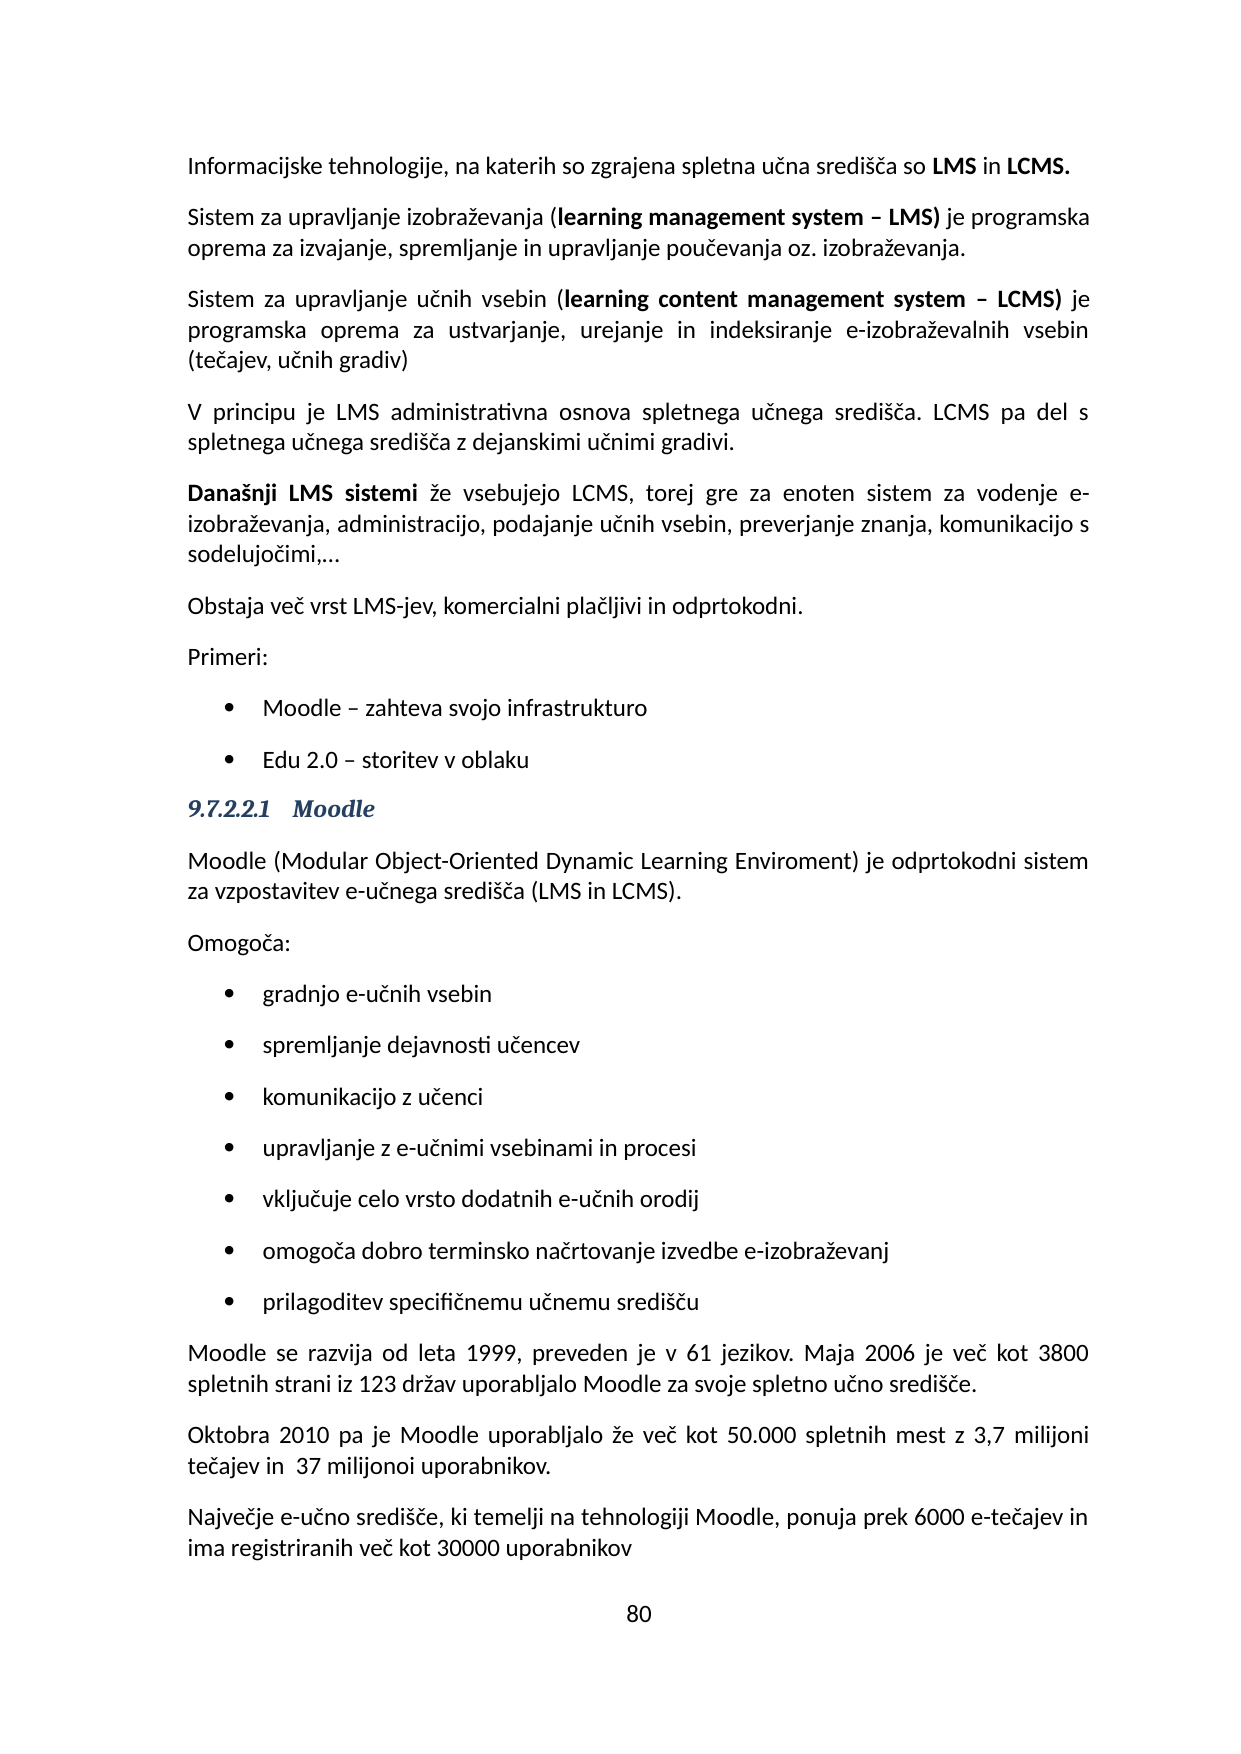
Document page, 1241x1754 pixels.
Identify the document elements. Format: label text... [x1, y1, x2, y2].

text Informacijske tehnologije, na katerih so zgrajena spletna učna središča so LMS in LCMS. [187, 150, 1090, 181]
text Sistem za upravljanje učnih vsebin (learning content management system – LCMS) je programska oprema za ustvarjanje, urejanje in indeksiranje e-izobraževalnih vsebin (tečajev, učnih gradiv) [187, 283, 1090, 375]
text Današnji LMS sistemi že vsebujejo LCMS, torej gre za enoten sistem za vodenje e-izobraževanja, administracijo, podajanje učnih vsebin, preverjanje znanja, komunikacijo s sodelujočimi,… [187, 477, 1090, 569]
list omogoča dobro terminsko načrtovanje izvedbe e-izobraževanj [225, 1235, 1090, 1265]
list Moodle – zahteva svojo infrastrukturo [225, 693, 1090, 723]
text Obstaja več vrst LMS-jev, komercialni plačljivi in odprtokodni. [187, 590, 1090, 620]
text Primeri: [187, 641, 1090, 672]
list komunikacijo z učenci [225, 1081, 1090, 1111]
list Edu 2.0 – storitev v oblaku [225, 744, 1090, 774]
subtitle Moodle [187, 795, 1090, 824]
text Oktobra 2010 pa je Moodle uporabljalo že več kot 50.000 spletnih mest z 3,7 milijoni tečajev in 37 milijonoi uporabnikov. [187, 1419, 1090, 1481]
list vključuje celo vrsto dodatnih e-učnih orodij [225, 1183, 1090, 1214]
text Največje e-učno središče, ki temelji na tehnologiji Moodle, ponuja prek 6000 e-tečajev in ima registriranih več kot 30000 uporabnikov [187, 1501, 1090, 1562]
text Moodle (Modular Object-Oriented Dynamic Learning Enviroment) je odprtokodni sistem za vzpostavitev e-učnega središča (LMS in LCMS). [187, 845, 1090, 906]
text Moodle se razvija od leta 1999, preveden je v 61 jezikov. Maja 2006 je več kot 3800 spletnih strani iz 123 držav uporabljalo Moodle za svoje spletno učno središče. [187, 1338, 1090, 1399]
text Omogoča: [187, 927, 1090, 957]
text V principu je LMS administrativna osnova spletnega učnega središča. LCMS pa del s spletnega učnega središča z dejanskimi učnimi gradivi. [187, 396, 1090, 457]
list spremljanje dejavnosti učencev [225, 1029, 1090, 1060]
list gradnjo e-učnih vsebin [225, 978, 1090, 1009]
text Sistem za upravljanje izobraževanja (learning management system – LMS) je programska oprema za izvajanje, spremljanje in upravljanje poučevanja oz. izobraževanja. [187, 201, 1090, 262]
list upravljanje z e-učnimi vsebinami in procesi [225, 1132, 1090, 1163]
list prilagoditev specifičnemu učnemu središču [225, 1286, 1090, 1317]
